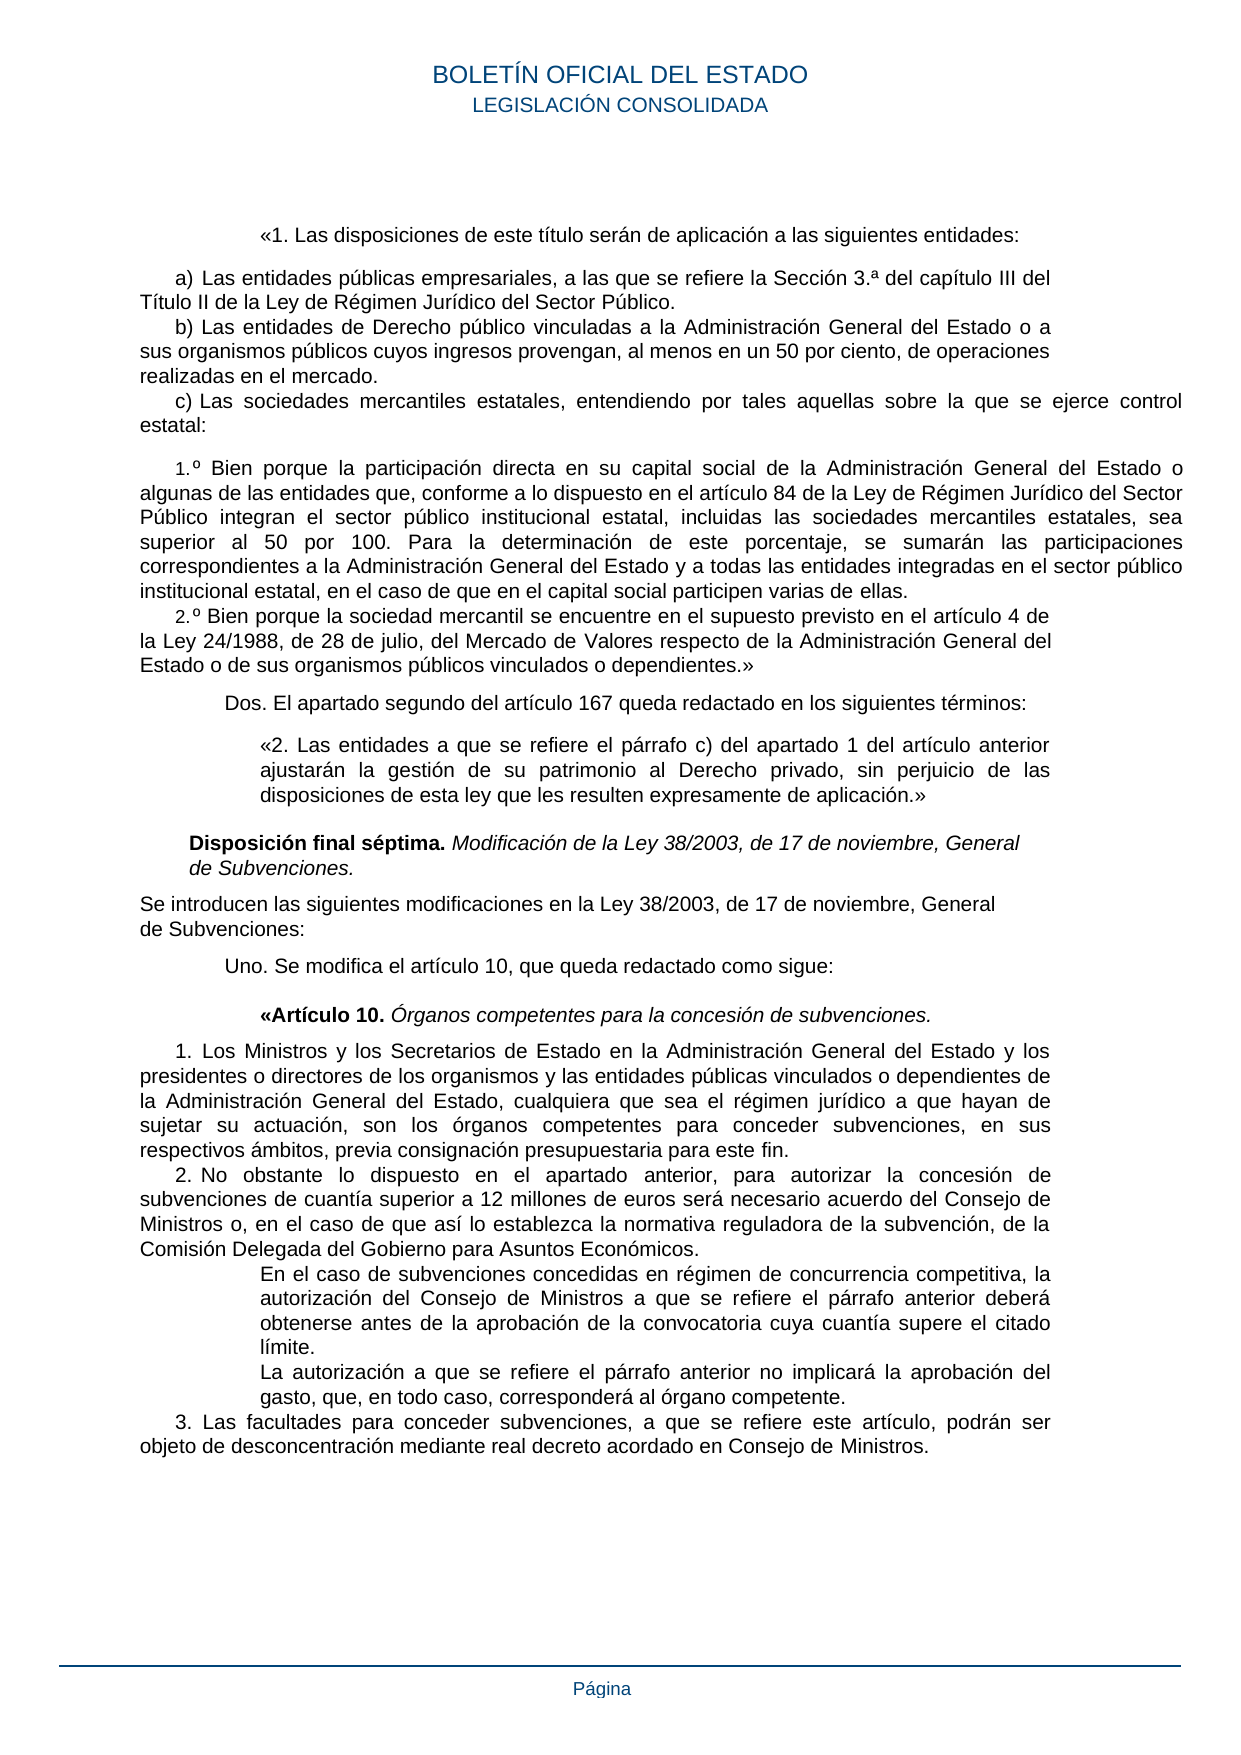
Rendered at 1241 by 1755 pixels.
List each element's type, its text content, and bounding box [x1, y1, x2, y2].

text Se introducen las siguientes modificaciones en la Ley 38/2003, de 17 de noviembre, General de Subvenciones: [139, 892, 1016, 941]
list Los Ministros y los Secretarios de Estado en la Administración General del Estado y los presidentes o directores de los organismos y las entidades públicas vinculados o dependientes de la Administración General del Estado, cualquiera que sea el régimen jurídico a que hayan de sujetar su actuación, son los órganos competentes para conceder subvenciones, en sus respectivos ámbitos, previa consignación presupuestaria para este fin. [139, 1039, 1052, 1162]
list Las sociedades mercantiles estatales, entendiendo por tales aquellas sobre la que se ejerce control estatal: [139, 389, 1184, 437]
text La autorización a que se refiere el párrafo anterior no implicará la aprobación del gasto, que, en todo caso, corresponderá al órgano competente. [260, 1360, 1052, 1409]
text Uno. Se modifica el artículo 10, que queda redactado como sigue: [224, 954, 1184, 978]
list No obstante lo dispuesto en el apartado anterior, para autorizar la concesión de subvenciones de cuantía superior a 12 millones de euros será necesario acuerdo del Consejo de Ministros o, en el caso de que así lo establezca la normativa reguladora de la subvención, de la Comisión Delegada del Gobierno para Asuntos Económicos. [139, 1163, 1052, 1260]
list Las facultades para conceder subvenciones, a que se refiere este artículo, podrán ser objeto de desconcentración mediante real decreto acordado en Consejo de Ministros. [139, 1409, 1052, 1458]
text En el caso de subvenciones concedidas en régimen de concurrencia competitiva, la autorización del Consejo de Ministros a que se refiere el párrafo anterior deberá obtenerse antes de la aprobación de la convocatoria cuya cuantía supere el citado límite. [260, 1261, 1052, 1359]
text «1. Las disposiciones de este título serán de aplicación a las siguientes entidades: [260, 223, 1052, 247]
text «2. Las entidades a que se refiere el párrafo c) del apartado 1 del artículo anterior ajustarán la gestión de su patrimonio al Derecho privado, sin perjuicio de las disposiciones de esta ley que les resulten expresamente de aplicación.» [260, 733, 1052, 806]
text «Artículo 10. Órganos competentes para la concesión de subvenciones. [260, 1002, 1184, 1026]
list Las entidades públicas empresariales, a las que se refiere la Sección 3.ª del capítulo III del Título II de la Ley de Régimen Jurídico del Sector Público. [139, 265, 1052, 314]
text Dos. El apartado segundo del artículo 167 queda redactado en los siguientes términos: [224, 691, 1184, 714]
list Las entidades de Derecho público vinculadas a la Administración General del Estado o a sus organismos públicos cuyos ingresos provengan, al menos en un 50 por ciento, de operaciones realizadas en el mercado. [139, 315, 1052, 388]
list º Bien porque la sociedad mercantil se encuentre en el supuesto previsto en el artículo 4 de la Ley 24/1988, de 28 de julio, del Mercado de Valores respecto de la Administración General del Estado o de sus organismos públicos vinculados o dependientes.» [139, 604, 1052, 677]
list º Bien porque la participación directa en su capital social de la Administración General del Estado o algunas de las entidades que, conforme a lo dispuesto en el artículo 84 de la Ley de Régimen Jurídico del Sector Público integran el sector público institucional estatal, incluidas las sociedades mercantiles estatales, sea superior al 50 por 100. Para la determinación de este porcentaje, se sumarán las participaciones correspondientes a la Administración General del Estado y a todas las entidades integradas en el sector público institucional estatal, en el caso de que en el capital social participen varias de ellas. [139, 456, 1184, 603]
text Disposición final séptima. Modificación de la Ley 38/2003, de 17 de noviembre, General de Subvenciones. [189, 831, 1044, 879]
